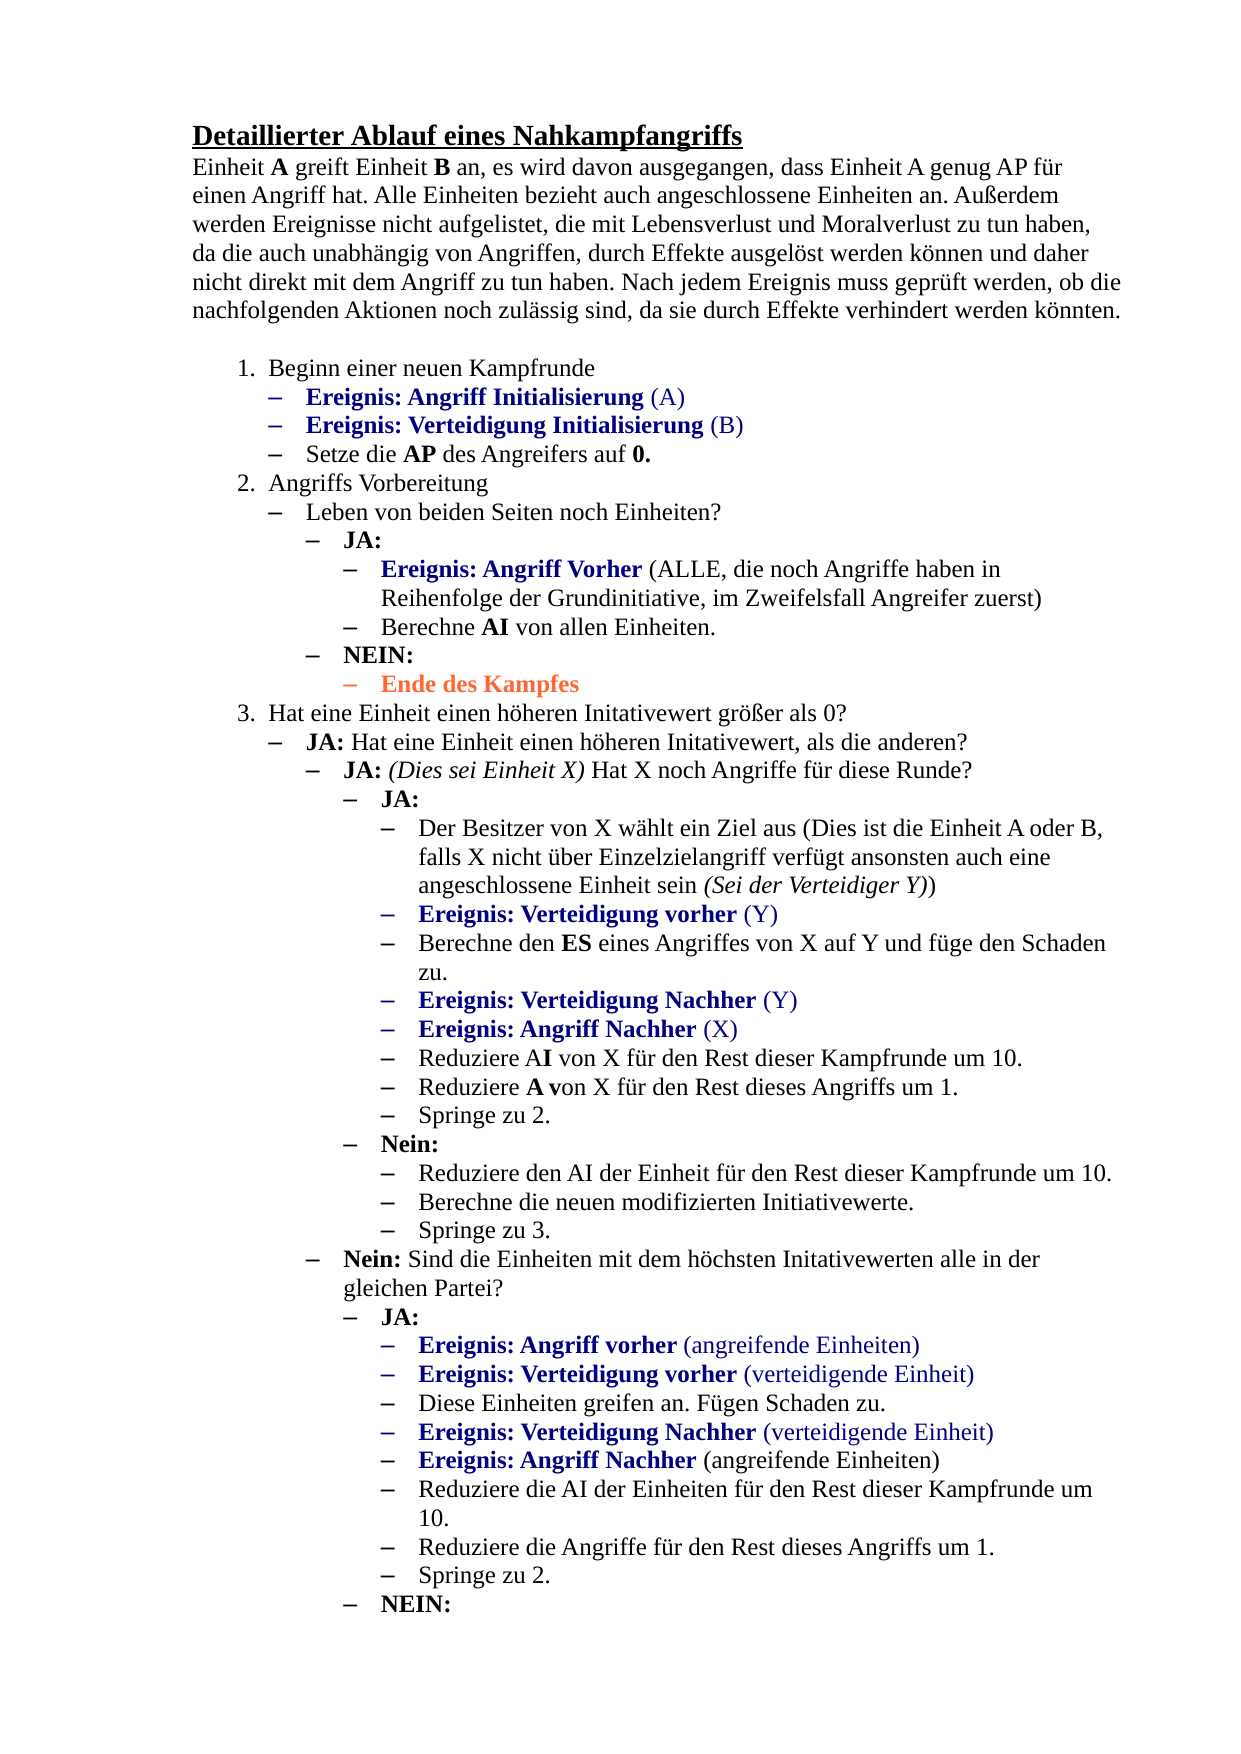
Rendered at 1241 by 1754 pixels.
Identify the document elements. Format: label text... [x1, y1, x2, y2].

list Ende des Kampfes [343, 669, 1122, 698]
list Reduziere die AI der Einheiten für den Rest dieser Kampfrunde um 10. [381, 1474, 1122, 1532]
list Nein: Sind die Einheiten mit dem höchsten Initativewerten alle in der gleichen Partei? [306, 1244, 1122, 1302]
list NEIN: [343, 1589, 1122, 1618]
list Reduziere den AI der Einheit für den Rest dieser Kampfrunde um 10. [381, 1158, 1122, 1187]
list Springe zu 2. [381, 1100, 1122, 1129]
list Ereignis: Verteidigung vorher (verteidigende Einheit) [381, 1359, 1122, 1388]
list Ereignis: Angriff vorher (angreifende Einheiten) [381, 1330, 1122, 1359]
list Setze die AP des Angreifers auf 0. [268, 439, 1122, 468]
list Nein: [343, 1129, 1122, 1158]
list Diese Einheiten greifen an. Fügen Schaden zu. [381, 1388, 1122, 1417]
list Ereignis: Verteidigung Initialisierung (B) [268, 410, 1122, 439]
list Ereignis: Verteidigung vorher (Y) [381, 899, 1122, 928]
list Reduziere die Angriffe für den Rest dieses Angriffs um 1. [381, 1532, 1122, 1560]
list JA: [343, 784, 1122, 813]
list Berechne den ES eines Angriffes von X auf Y und füge den Schaden zu. [381, 928, 1122, 985]
list Reduziere A von X für den Rest dieses Angriffs um 1. [381, 1072, 1122, 1100]
list Hat eine Einheit einen höheren Initativewert größer als 0? [231, 698, 1122, 727]
text Detaillierter Ablauf eines Nahkampfangriffs [118, 118, 1122, 152]
list Ereignis: Verteidigung Nachher (verteidigende Einheit) [381, 1417, 1122, 1445]
list Reduziere AI von X für den Rest dieser Kampfrunde um 10. [381, 1043, 1122, 1072]
list Springe zu 3. [381, 1215, 1122, 1244]
list Der Besitzer von X wählt ein Ziel aus (Dies ist die Einheit A oder B, falls X nicht über Einzelzielangriff verfügt ansonsten auch eine angeschlossene Einheit sein (Sei der Verteidiger Y)) [381, 813, 1122, 899]
list JA: Hat eine Einheit einen höheren Initativewert, als die anderen? [268, 727, 1122, 755]
list Ereignis: Angriff Vorher (ALLE, die noch Angriffe haben in Reihenfolge der Grundinitiative, im Zweifelsfall Angreifer zuerst) [343, 554, 1122, 612]
list Ereignis: Verteidigung Nachher (Y) [381, 985, 1122, 1014]
list Berechne AI von allen Einheiten. [343, 612, 1122, 640]
list Ereignis: Angriff Nachher (X) [381, 1014, 1122, 1043]
list Ereignis: Angriff Initialisierung (A) [268, 382, 1122, 410]
list Ereignis: Angriff Nachher (angreifende Einheiten) [381, 1445, 1122, 1474]
list JA: [343, 1302, 1122, 1330]
list Springe zu 2. [381, 1560, 1122, 1589]
list Berechne die neuen modifizierten Initiativewerte. [381, 1187, 1122, 1215]
list JA: [306, 525, 1122, 554]
text Einheit A greift Einheit B an, es wird davon ausgegangen, dass Einheit A genug AP für einen Angriff hat. Alle Einheiten bezieht auch angeschlossene Einheiten an. Außerdem werden Ereignisse nicht aufgelistet, die mit Lebensverlust und Moralverlust zu tun haben, da die auch unabhängig von Angriffen, durch Effekte ausgelöst werden können und daher nicht direkt mit dem Angriff zu tun haben. Nach jedem Ereignis muss geprüft werden, ob die nachfolgenden Aktionen noch zulässig sind, da sie durch Effekte verhindert werden könnten. [118, 152, 1122, 324]
list JA: (Dies sei Einheit X) Hat X noch Angriffe für diese Runde? [306, 755, 1122, 784]
list Angriffs Vorbereitung [231, 468, 1122, 497]
list Beginn einer neuen Kampfrunde [231, 353, 1122, 382]
list Leben von beiden Seiten noch Einheiten? [268, 497, 1122, 525]
list NEIN: [306, 640, 1122, 669]
